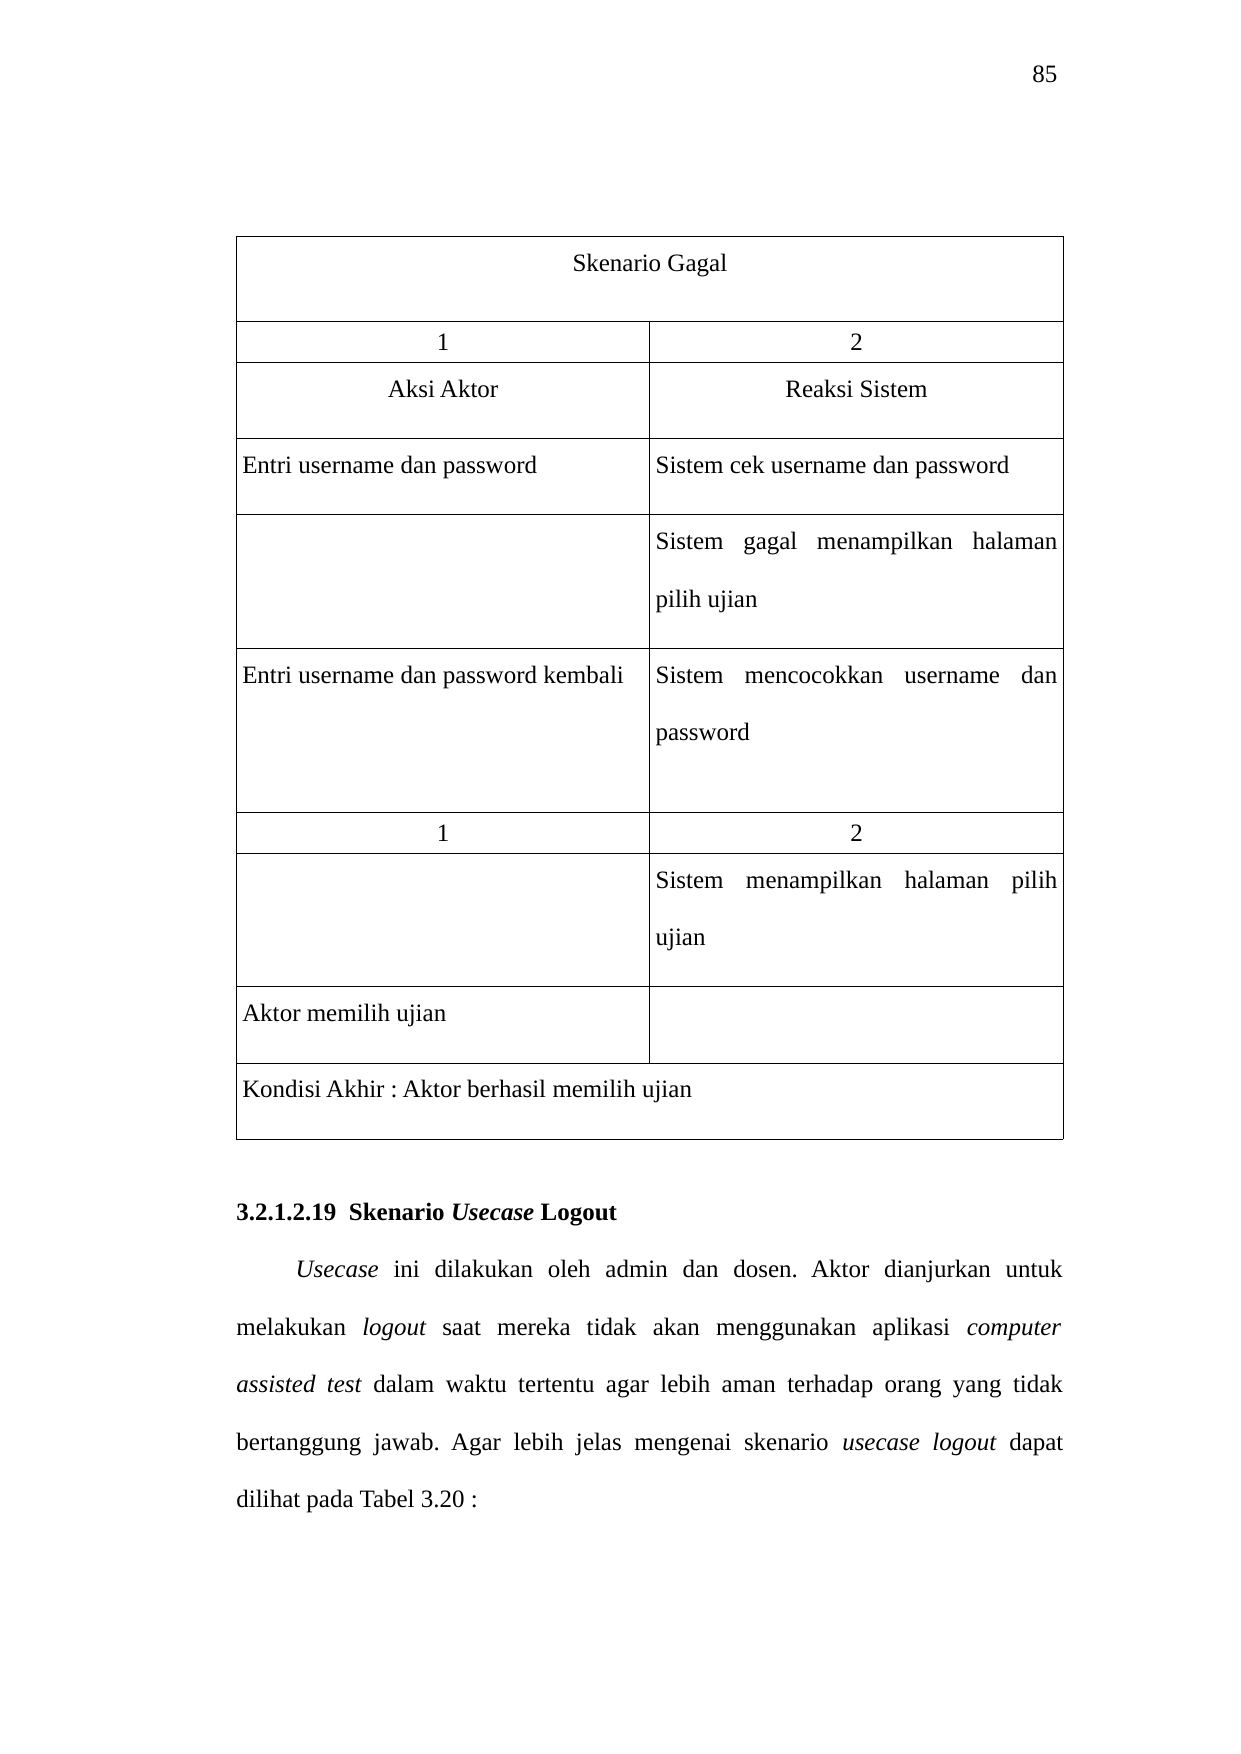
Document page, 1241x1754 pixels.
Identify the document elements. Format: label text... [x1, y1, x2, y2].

table_cell Entri username dan password kembali [237, 649, 649, 812]
table_cell Skenario Gagal [237, 237, 1063, 321]
subtitle Skenario Usecase Logout [236, 1197, 1063, 1225]
table_cell 2 [650, 813, 1063, 853]
table_cell 1 [237, 322, 649, 362]
text Usecase ini dilakukan oleh admin dan dosen. Aktor dianjurkan untuk melakukan logout saat mereka tidak akan menggunakan aplikasi computer assisted test dalam waktu tertentu agar lebih aman terhadap orang yang tidak bertanggung jawab. Agar lebih jelas mengenai skenario usecase logout dapat dilihat pada Tabel 3.20 : [236, 1254, 1063, 1513]
table_cell Sistem mencocokkan username dan password [650, 649, 1063, 812]
table_cell [237, 854, 649, 986]
table_cell Sistem cek username dan password [650, 439, 1063, 514]
table_cell Kondisi Akhir : Aktor berhasil memilih ujian [237, 1064, 1063, 1138]
table_cell [237, 515, 649, 648]
table_cell Aktor memilih ujian [237, 987, 649, 1062]
table_cell Aksi Aktor [237, 363, 649, 438]
table_cell Sistem menampilkan halaman pilih ujian [650, 854, 1063, 986]
table_cell 2 [650, 322, 1063, 362]
table_cell 1 [237, 813, 649, 853]
table_cell Reaksi Sistem [650, 363, 1063, 438]
table_cell Sistem gagal menampilkan halaman pilih ujian [650, 515, 1063, 648]
table_cell Entri username dan password [237, 439, 649, 514]
table_cell [650, 987, 1063, 1062]
